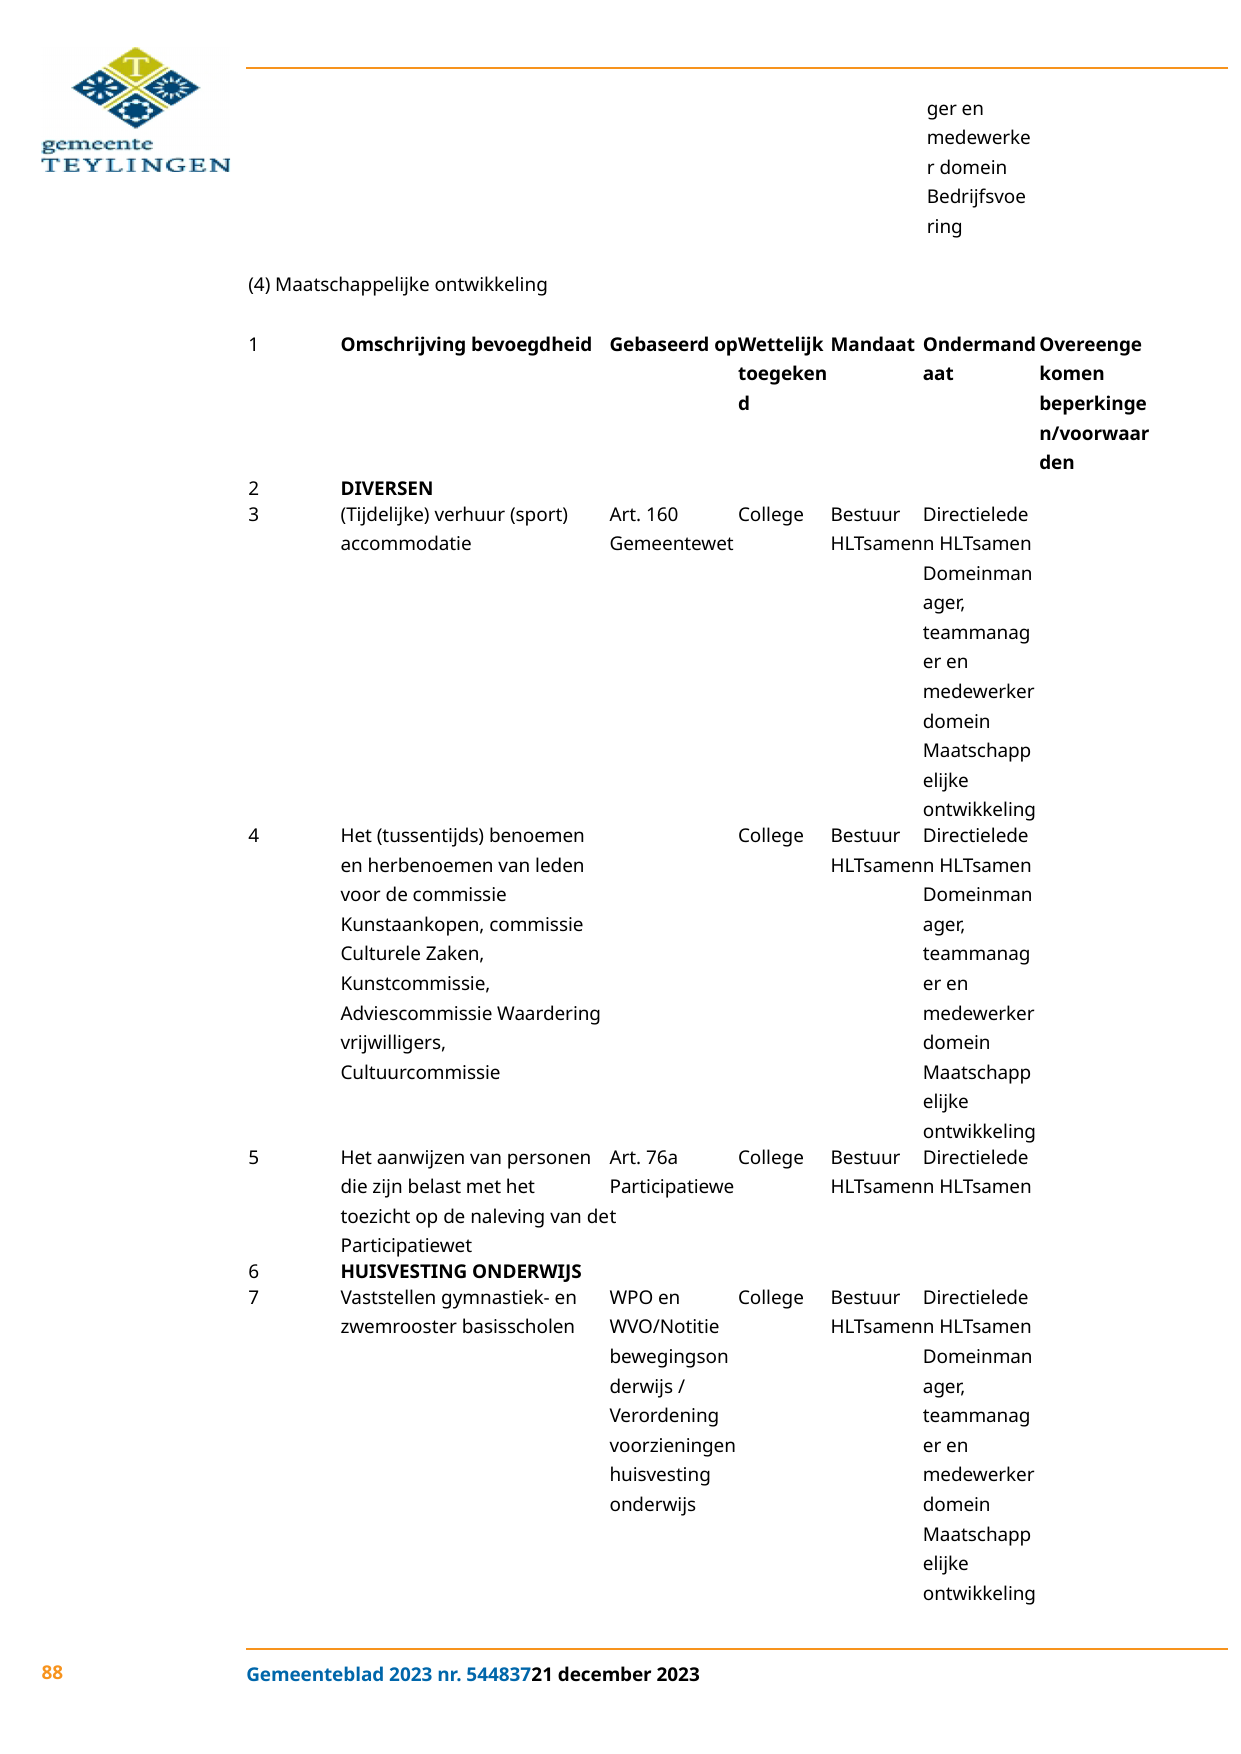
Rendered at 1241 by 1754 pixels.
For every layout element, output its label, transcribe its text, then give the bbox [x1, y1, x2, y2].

table_cell (Tijdelijke) verhuur (sport) accommodatie [340, 501, 609, 822]
table_cell Vaststellen gymnastiek- en zwemrooster basisscholen [340, 1284, 609, 1606]
table_header 1 [248, 331, 340, 475]
table_header Ondermandaat [923, 331, 1039, 475]
table_cell 6 [248, 1258, 340, 1284]
table_cell [609, 822, 738, 1144]
table_cell College [738, 501, 830, 822]
table_cell 7 [248, 1284, 340, 1606]
table_cell HUISVESTING ONDERWIJS [340, 1258, 609, 1284]
picture [41, 47, 231, 172]
table_cell Het aanwijzen van personen die zijn belast met het toezicht op de naleving van de Participatiewet [340, 1144, 609, 1258]
table_cell [833, 95, 927, 239]
table_cell [1039, 1258, 1152, 1284]
table_cell Directieleden HLTsamen Domeinmanager, teammanager en medewerker domein Maatschappelijke ontwikkeling [923, 501, 1039, 822]
table_cell [1039, 475, 1152, 501]
table_cell 2 [248, 475, 340, 501]
table_cell [1039, 1284, 1152, 1606]
table_cell Directieleden HLTsamen Domeinmanager, teammanager en medewerker domein Maatschappelijke ontwikkeling [923, 822, 1039, 1144]
table_cell [1039, 822, 1152, 1144]
table_cell 3 [248, 501, 340, 822]
text (4) Maatschappelijke ontwikkeling [248, 272, 1152, 297]
table_cell Directieleden HLTsamen Domeinmanager, teammanager en medewerker domein Maatschappelijke ontwikkeling [923, 1284, 1039, 1606]
table_cell [830, 1258, 923, 1284]
table_cell [248, 95, 342, 239]
table_cell Het (tussentijds) benoemen en herbenoemen van leden voor de commissie Kunstaankopen, commissie Culturele Zaken, Kunstcommissie, Adviescommissie Waardering vrijwilligers, Cultuurcommissie [340, 822, 609, 1144]
table_header Mandaat [830, 331, 923, 475]
table_cell [608, 95, 739, 239]
table_cell 4 [248, 822, 340, 1144]
table_cell [342, 95, 608, 239]
table_cell [738, 475, 830, 501]
table_cell DIVERSEN [340, 475, 609, 501]
table_cell [739, 95, 833, 239]
table_cell [923, 1258, 1039, 1284]
table_cell College [738, 1284, 830, 1606]
table_cell Directieleden HLTsamen [923, 1144, 1039, 1258]
table_cell Bestuur HLTsamen [830, 501, 923, 822]
table_cell [1039, 501, 1152, 822]
table_header Wettelijk toegekend [738, 331, 830, 475]
table_header Overeengekomen beperkingen/voorwaarden [1039, 331, 1152, 475]
table_cell Bestuur HLTsamen [830, 822, 923, 1144]
table_header Gebaseerd op [609, 331, 738, 475]
table_cell Bestuur HLTsamen [830, 1144, 923, 1258]
table_cell College [738, 822, 830, 1144]
table_cell [830, 475, 923, 501]
table_cell [609, 475, 738, 501]
table_cell Art. 160 Gemeentewet [609, 501, 738, 822]
table_cell [1039, 1144, 1152, 1258]
table_header Omschrijving bevoegdheid [340, 331, 609, 475]
table_cell [1033, 95, 1152, 239]
table_cell 5 [248, 1144, 340, 1258]
table_cell WPO en WVO/Notitie bewegingsonderwijs / Verordening voorzieningen huisvesting onderwijs [609, 1284, 738, 1606]
table_cell College [738, 1144, 830, 1258]
table_cell [923, 475, 1039, 501]
table_cell Bestuur HLTsamen [830, 1284, 923, 1606]
table_cell ger en medewerker domein Bedrijfsvoering [927, 95, 1033, 239]
table_cell [609, 1258, 738, 1284]
table_cell Art. 76a Participatiewet [609, 1144, 738, 1258]
table_cell [738, 1258, 830, 1284]
